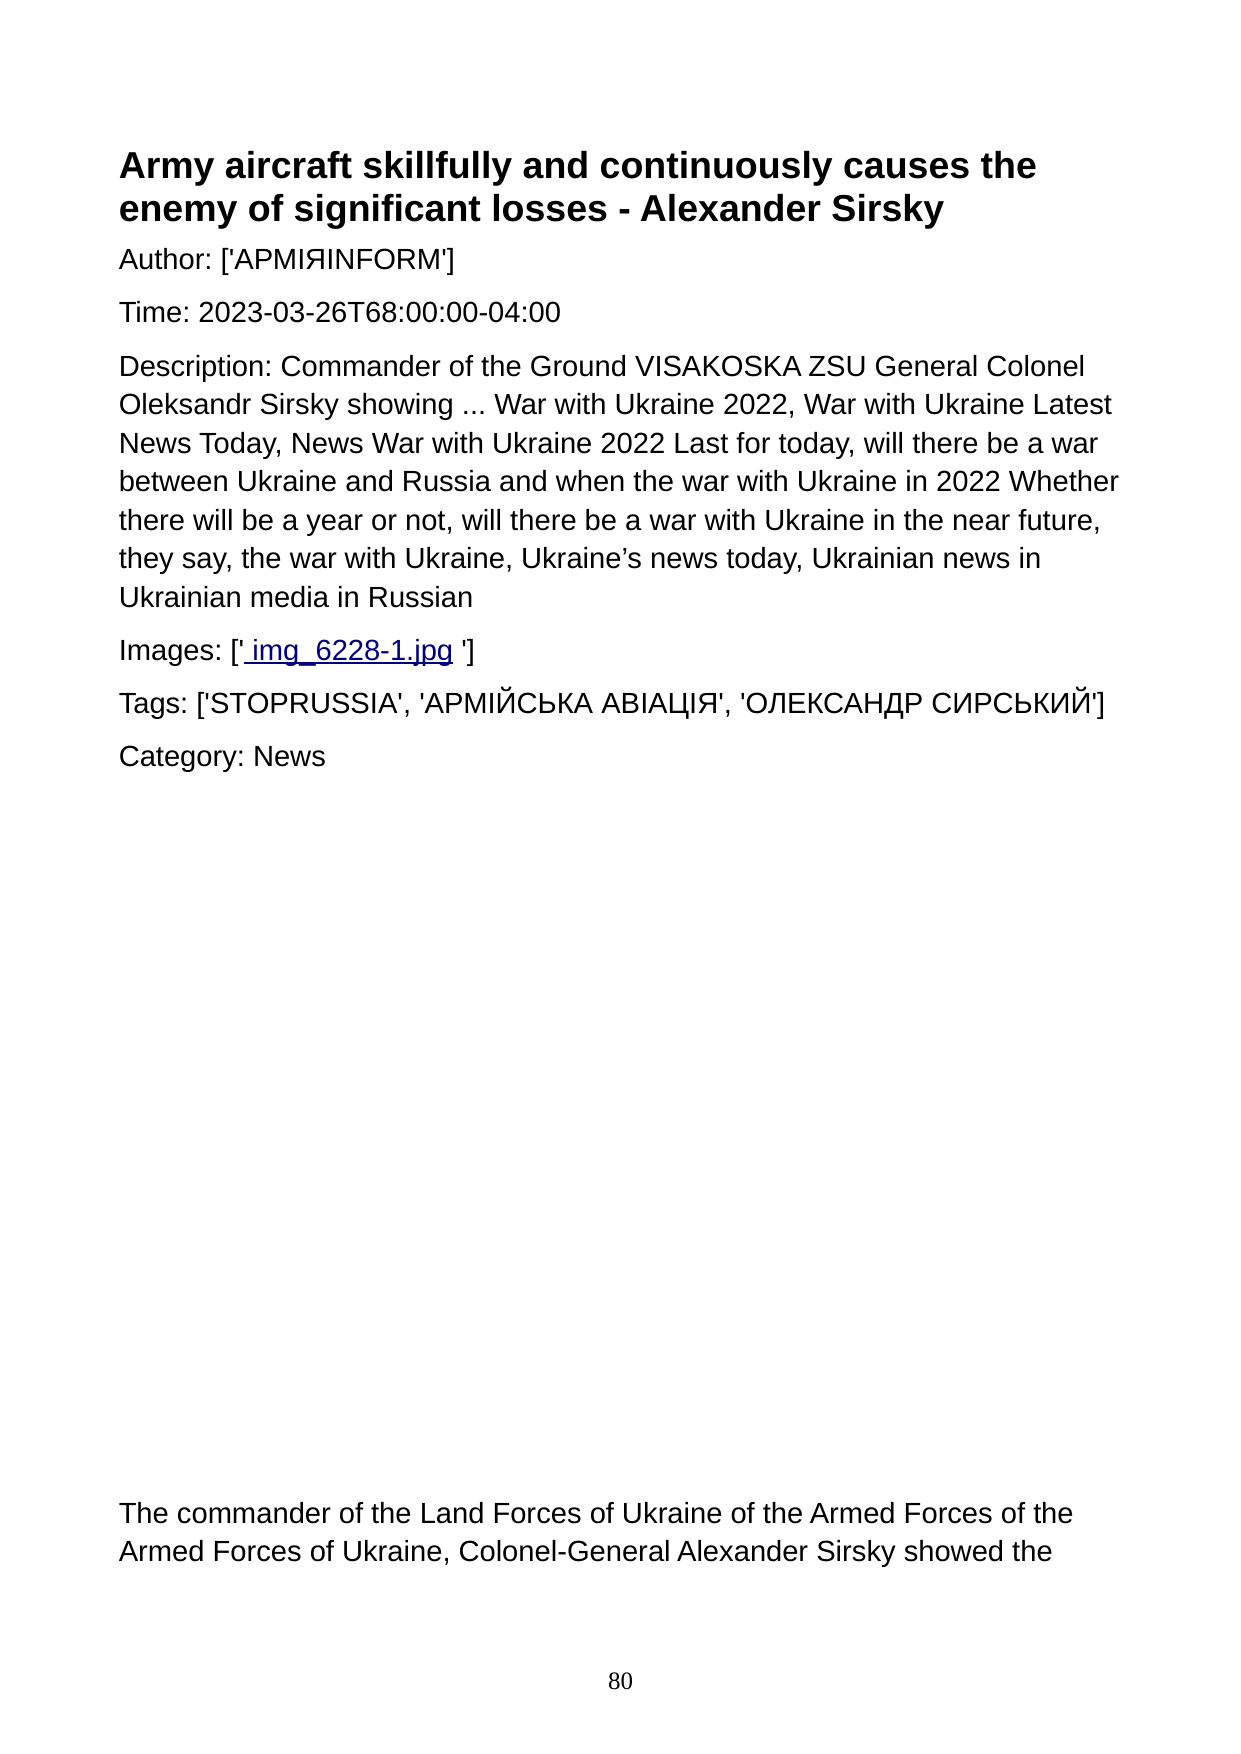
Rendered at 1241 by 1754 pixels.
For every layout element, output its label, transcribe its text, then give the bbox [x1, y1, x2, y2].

text Author: ['АРМІЯINFORM'] [118, 242, 1122, 276]
text Images: [' img_6228-1.jpg '] [118, 633, 1122, 666]
text Time: 2023-03-26T68:00:00-04:00 [118, 295, 1122, 329]
text Description: Commander of the Ground VISAKOSKA ZSU General Colonel Oleksandr Sirsky showing ... War with Ukraine 2022, War with Ukraine Latest News Today, News War with Ukraine 2022 Last for today, will there be a war between Ukraine and Russia and when the war with Ukraine in 2022 Whether there will be a year or not, will there be a war with Ukraine in the near future, they say, the war with Ukraine, Ukraine’s news today, Ukrainian news in Ukrainian media in Russian [118, 348, 1122, 613]
text Category: News [118, 739, 1122, 773]
text Tags: ['STOPRUSSIA', 'АРМІЙСЬКА АВІАЦІЯ', 'ОЛЕКСАНДР СИРСЬКИЙ'] [118, 686, 1122, 719]
subtitle Army aircraft skillfully and continuously causes the enemy of significant losses - Alexander Sirsky [118, 143, 1122, 230]
text The commander of the Land Forces of Ukraine of the Armed Forces of the Armed Forces of Ukraine, Colonel-General Alexander Sirsky showed the [118, 792, 1122, 1568]
